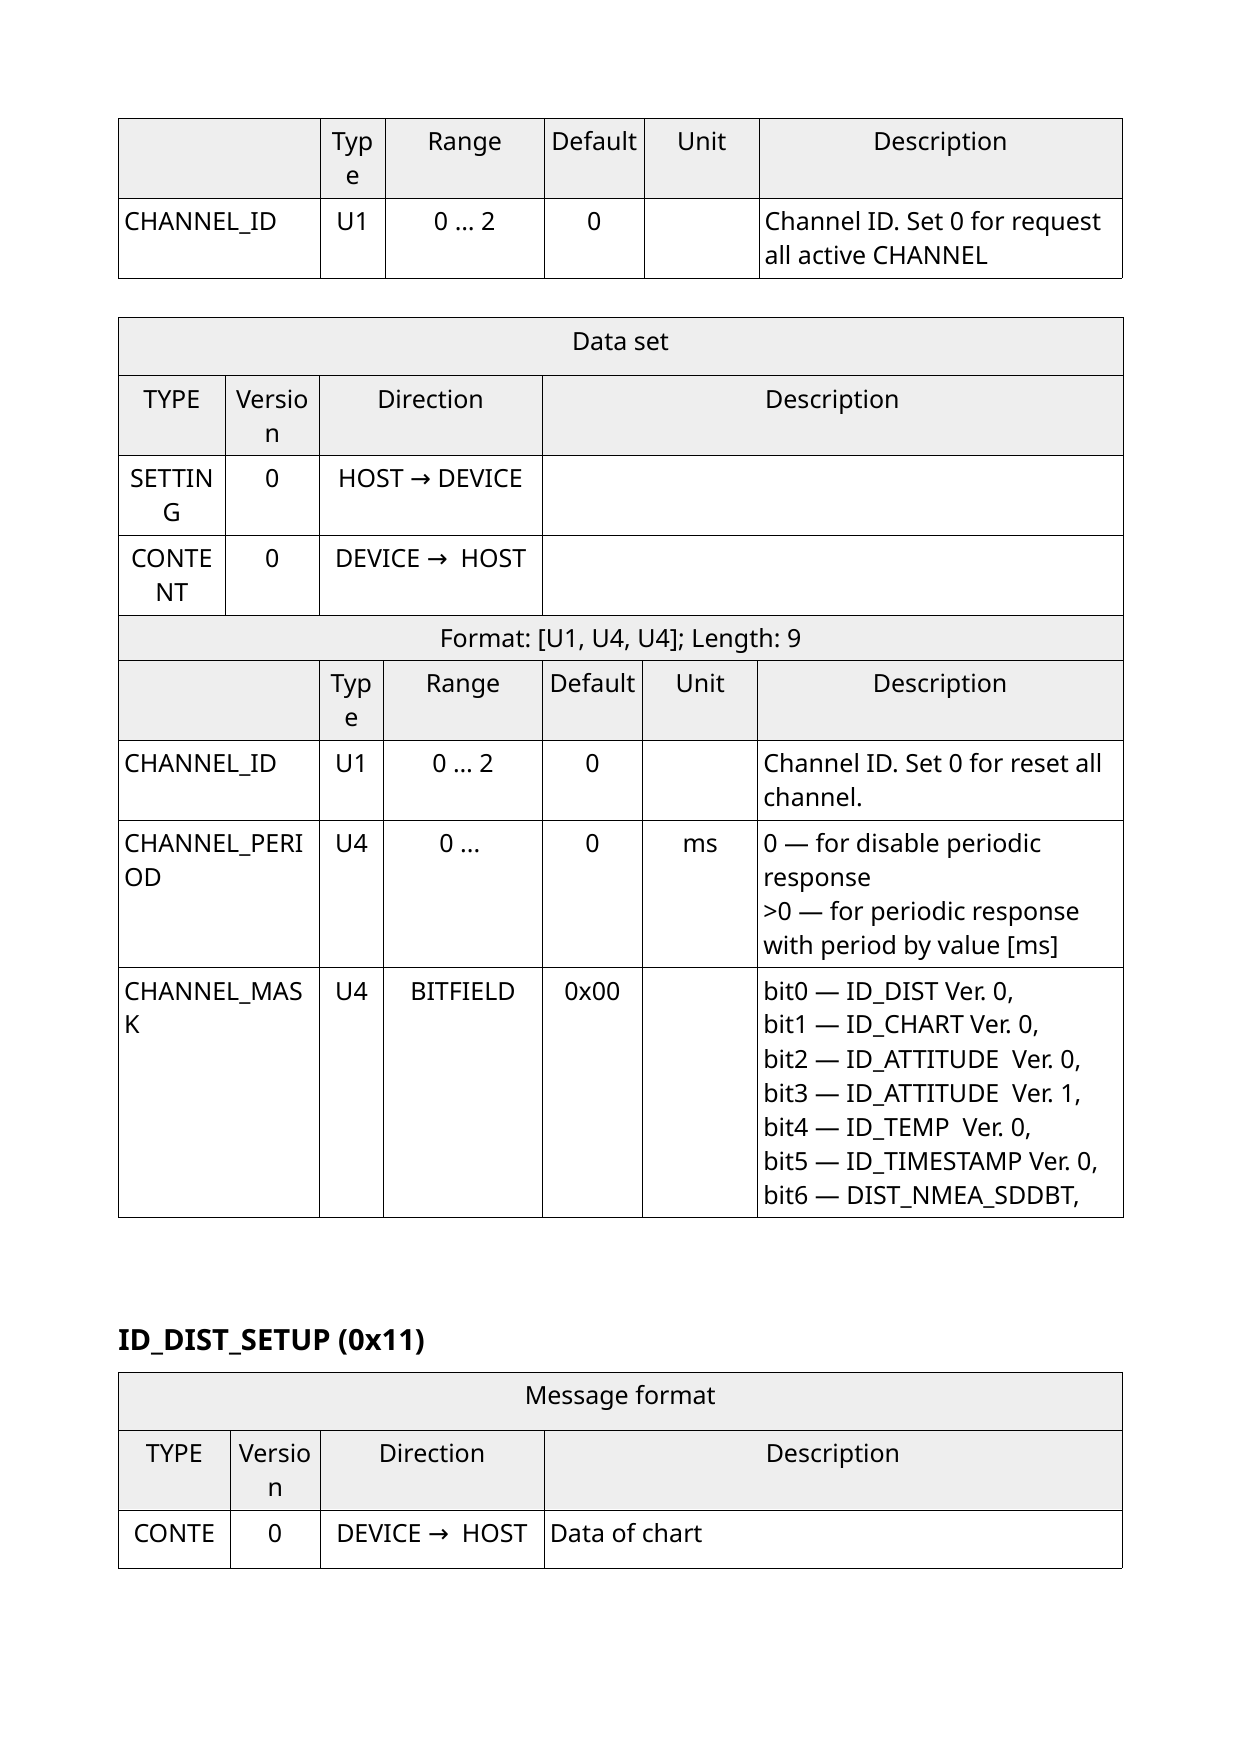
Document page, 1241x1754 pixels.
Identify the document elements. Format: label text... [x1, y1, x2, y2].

table_cell Type [321, 119, 385, 198]
table_cell Description [543, 376, 1123, 455]
table_cell 0 [226, 456, 319, 535]
table_cell Format: [U1, U4, U4]; Length: 9 [119, 616, 1123, 660]
table_cell [543, 456, 1123, 535]
table_cell 0 [226, 536, 319, 614]
table_cell HOST → DEVICE [320, 456, 542, 535]
table_cell Version [226, 376, 319, 455]
table_cell 0 … 2 [386, 199, 544, 277]
table_cell [543, 536, 1123, 614]
table_cell 0 … 2 [384, 741, 542, 819]
table_header Message format [119, 1373, 1122, 1430]
table_cell CHANNEL_ID [119, 199, 320, 277]
table_cell 0x00 [543, 968, 642, 1217]
table_cell TYPE [119, 1431, 230, 1509]
table_cell Default [545, 119, 644, 198]
table_cell 0 [545, 199, 644, 277]
table_cell CHANNEL_ID [119, 741, 319, 819]
table_cell DEVICE → HOST [321, 1511, 544, 1568]
table_cell SETTING [119, 456, 225, 535]
table_cell U4 [320, 821, 383, 967]
table_cell Range [386, 119, 544, 198]
table_cell Version [231, 1431, 320, 1509]
table_cell 0 [231, 1511, 320, 1568]
table_cell CONTENT [119, 536, 225, 614]
table_cell Type [320, 661, 383, 740]
table_cell Unit [643, 661, 757, 740]
table_header Data set [119, 318, 1123, 375]
table_cell Description [758, 661, 1123, 740]
table_cell ms [643, 821, 757, 967]
table_cell CHANNEL_PERIOD [119, 821, 319, 967]
table_cell Direction [321, 1431, 544, 1509]
table_cell U4 [320, 968, 383, 1217]
table_cell [645, 199, 759, 277]
table_cell Direction [320, 376, 542, 455]
table_cell 0 [543, 741, 642, 819]
table_cell Range [384, 661, 542, 740]
table_cell DEVICE → HOST [320, 536, 542, 614]
subtitle ID_DIST_SETUP (0x11) [118, 1319, 1122, 1359]
table_cell [643, 968, 757, 1217]
table_cell BITFIELD [384, 968, 542, 1217]
table_cell Description [760, 119, 1122, 198]
table_cell 0 — for disable periodic response >0 — for periodic response with period by value [ms] [758, 821, 1123, 967]
table_cell CHANNEL_MASK [119, 968, 319, 1217]
table_cell U1 [321, 199, 385, 277]
table_cell TYPE [119, 376, 225, 455]
table_cell [643, 741, 757, 819]
table_cell Data of chart [545, 1511, 1122, 1568]
table_cell 0 ... [384, 821, 542, 967]
table_cell Default [543, 661, 642, 740]
table_cell Channel ID. Set 0 for reset all channel. [758, 741, 1123, 819]
table_cell 0 [543, 821, 642, 967]
table_cell [119, 119, 320, 198]
table_cell CONTE [119, 1511, 230, 1568]
table_cell bit0 — ID_DIST Ver. 0, bit1 — ID_CHART Ver. 0, bit2 — ID_ATTITUDE Ver. 0, bit3 — ID_ATTITUDE Ver. 1, bit4 — ID_TEMP Ver. 0, bit5 — ID_TIMESTAMP Ver. 0, bit6 — DIST_NMEA_SDDBT, [758, 968, 1123, 1217]
table_cell Unit [645, 119, 759, 198]
table_cell U1 [320, 741, 383, 819]
table_cell Channel ID. Set 0 for request all active CHANNEL [760, 199, 1122, 277]
table_cell [119, 661, 319, 740]
table_cell Description [545, 1431, 1122, 1509]
